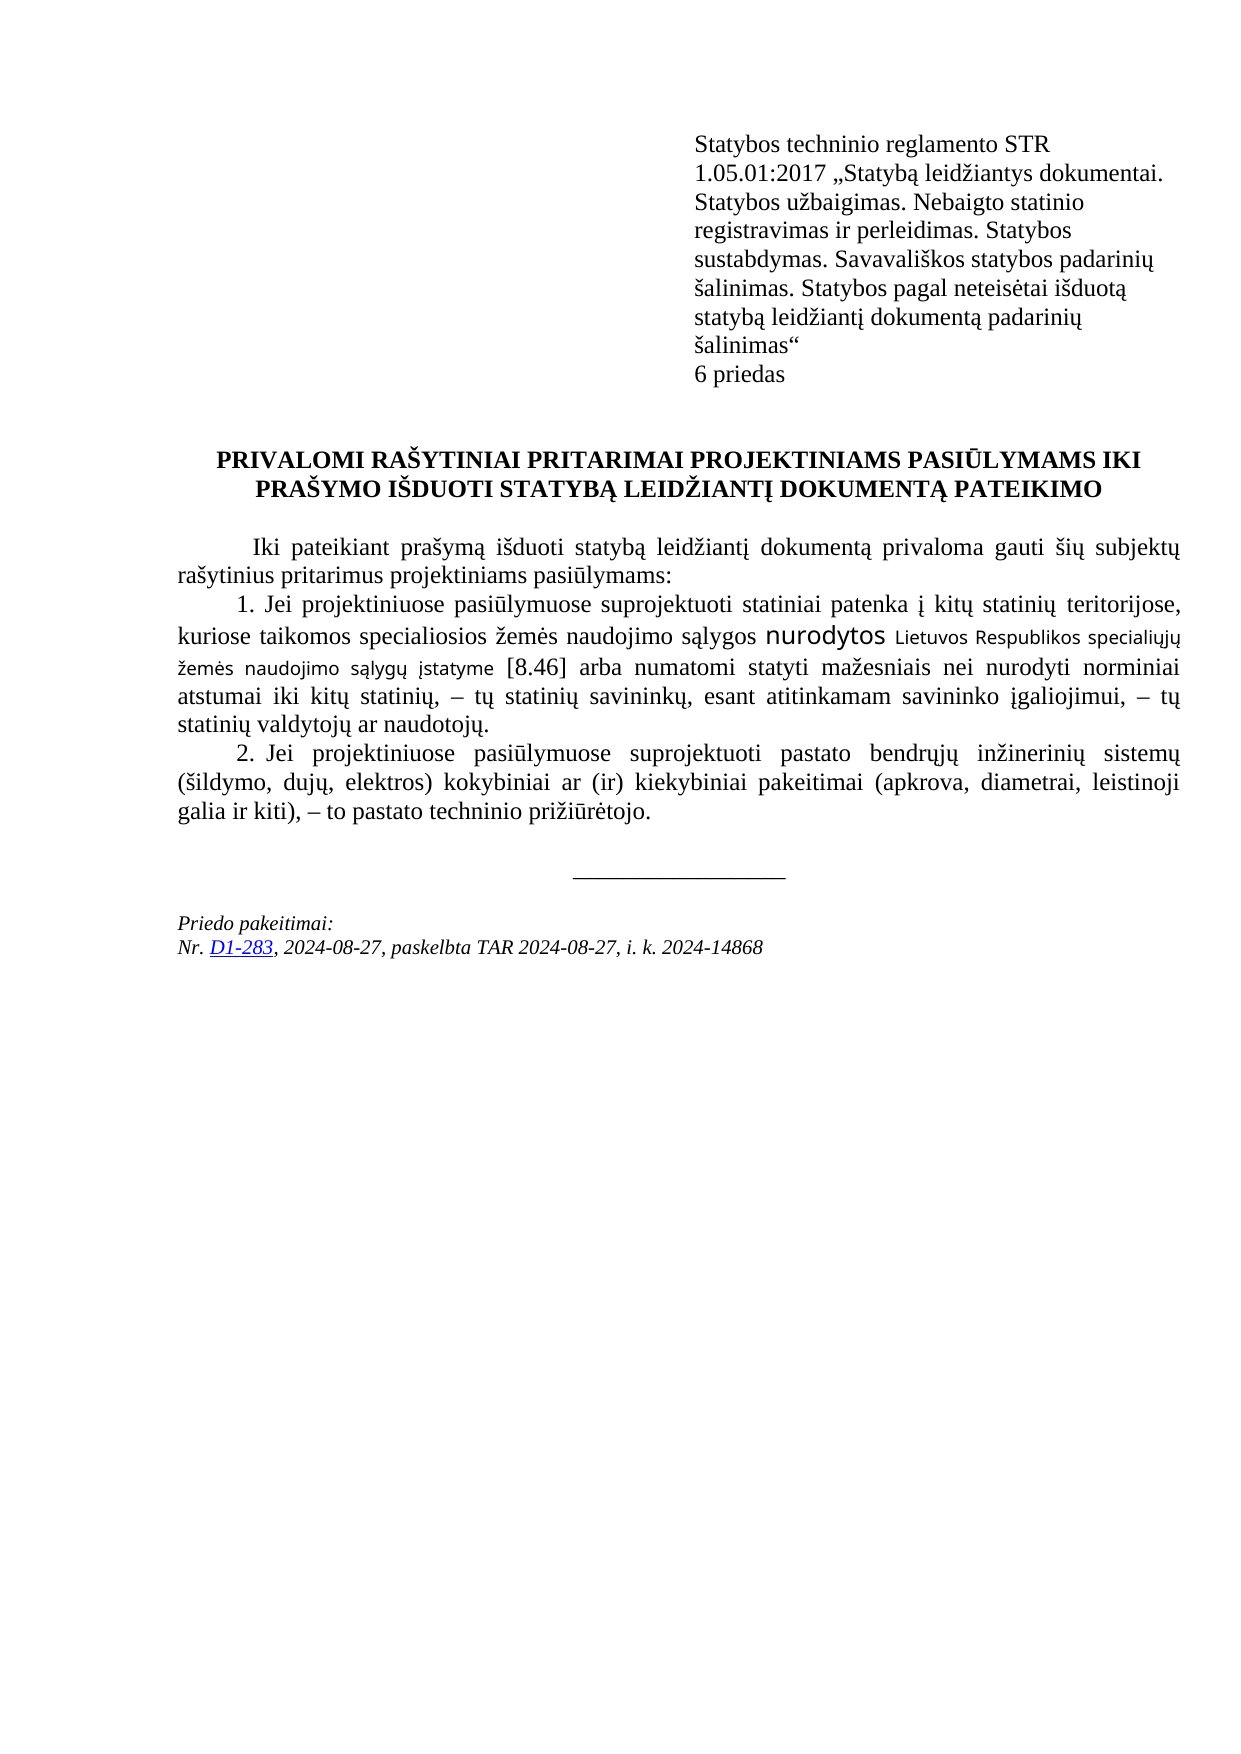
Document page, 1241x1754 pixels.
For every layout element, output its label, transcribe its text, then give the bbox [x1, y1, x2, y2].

text registravimas ir perleidimas. Statybos [694, 216, 1181, 244]
text sustabdymas. Savavališkos statybos padarinių [694, 244, 1181, 273]
text šalinimas“ [694, 331, 1181, 359]
text 1. Jei projektiniuose pasiūlymuose suprojektuoti statiniai patenka į kitų statinių teritorijose, kuriose taikomos specialiosios žemės naudojimo sąlygos nurodytos Lietuvos Respublikos specialiųjų žemės naudojimo sąlygų įstatyme [8.46] arba numatomi statyti mažesniais nei nurodyti norminiai atstumai iki kitų statinių, – tų statinių savininkų, esant atitinkamam savininko įgaliojimui, – tų statinių valdytojų ar naudotojų. [177, 589, 1181, 738]
text 2. Jei projektiniuose pasiūlymuose suprojektuoti pastato bendrųjų inžinerinių sistemų (šildymo, dujų, elektros) kokybiniai ar (ir) kiekybiniai pakeitimai (apkrova, diametrai, leistinoji galia ir kiti), – to pastato techninio prižiūrėtojo. [177, 738, 1181, 824]
text PRIVALOMI RAŠYTINIAI PRITARIMAI PROJEKTINIAMS PASIŪLYMAMS IKI PRAŠYMO IŠDUOTI STATYBĄ LEIDŽIANTĮ DOKUMENTĄ PATEIKIMO [177, 446, 1181, 503]
text 6 priedas [694, 359, 1181, 388]
text Nr. D1-283, 2024-08-27, paskelbta TAR 2024-08-27, i. k. 2024-14868 [177, 935, 1181, 959]
text Priedo pakeitimai: [177, 911, 1181, 935]
text Statybos techninio reglamento STR [694, 129, 1181, 158]
text Statybos užbaigimas. Nebaigto statinio [694, 187, 1181, 216]
text Iki pateikiant prašymą išduoti statybą leidžiantį dokumentą privaloma gauti šių subjektų rašytinius pritarimus projektiniams pasiūlymams: [177, 532, 1181, 589]
text statybą leidžiantį dokumentą padarinių [694, 302, 1181, 331]
text 1.05.01:2017 „Statybą leidžiantys dokumentai. [694, 158, 1181, 187]
text šalinimas. Statybos pagal neteisėtai išduotą [694, 273, 1181, 302]
text _________________ [177, 853, 1181, 882]
